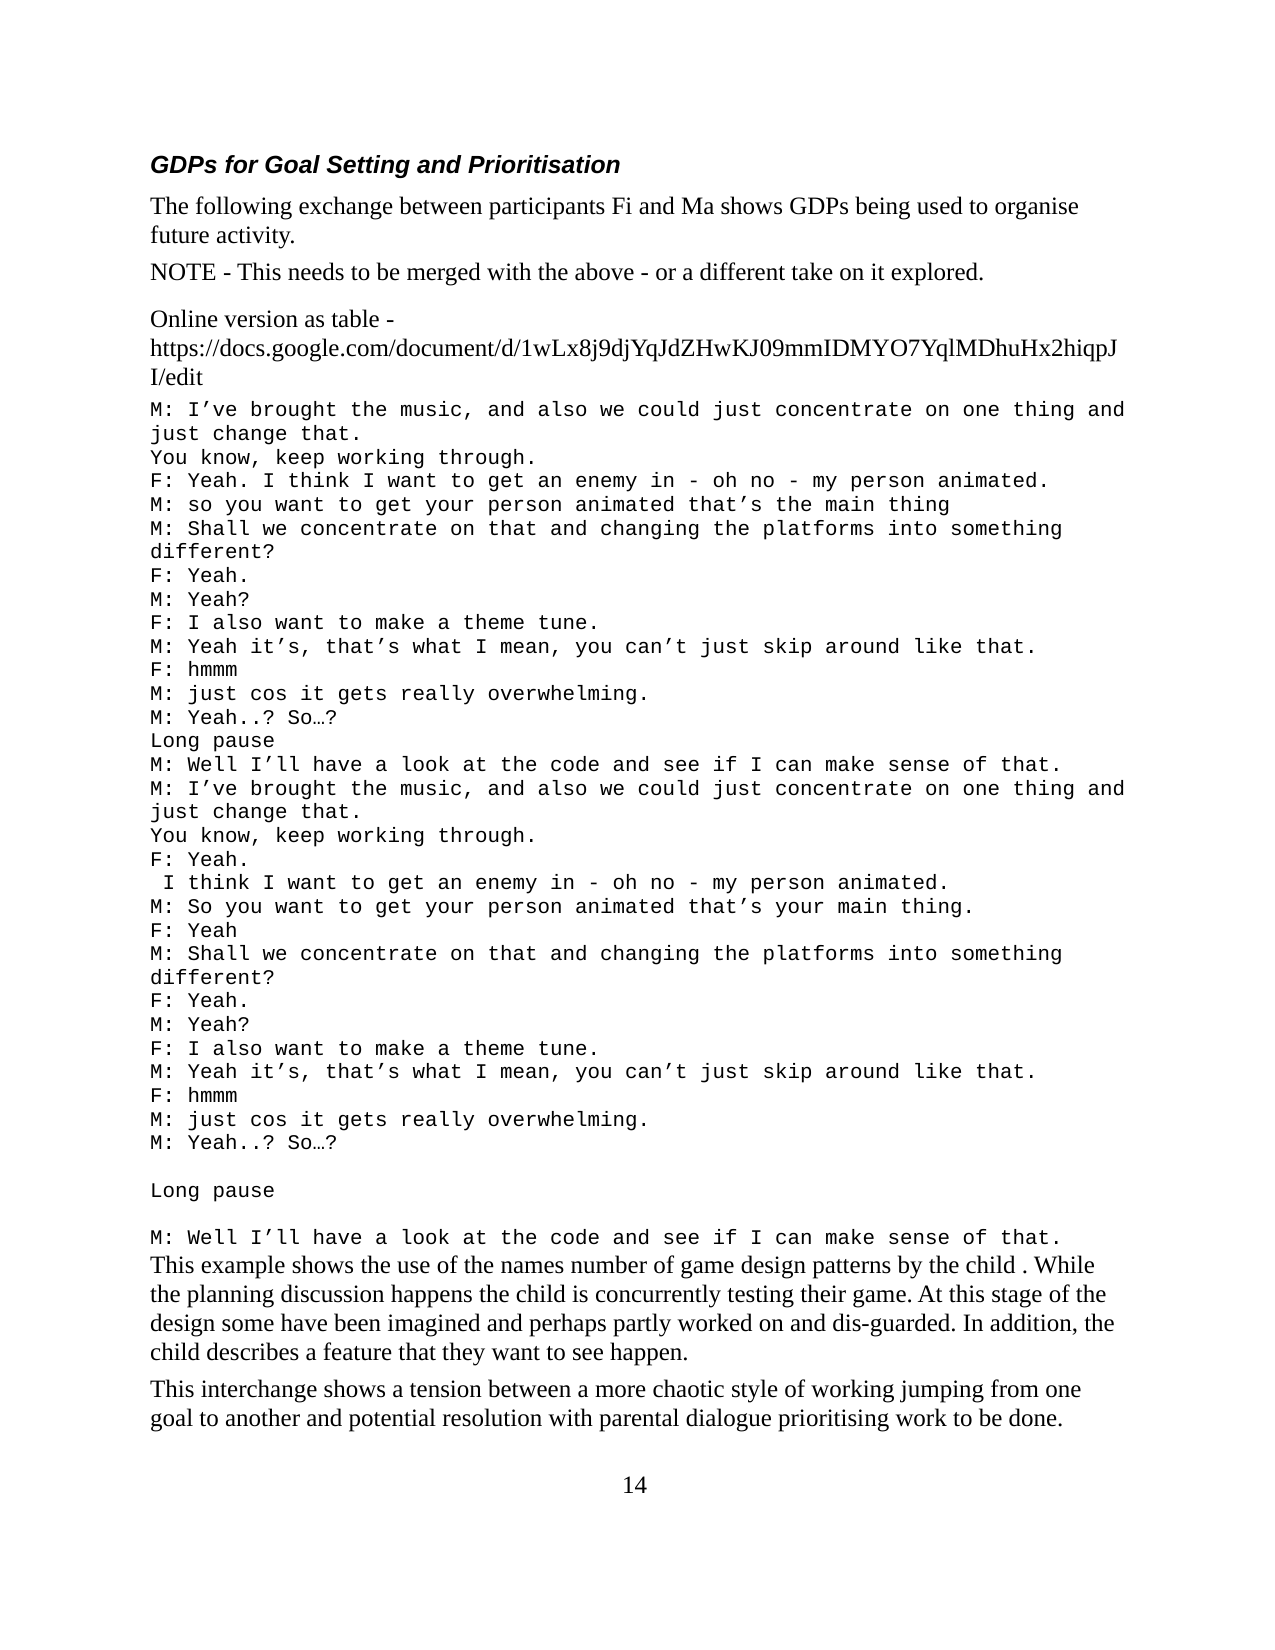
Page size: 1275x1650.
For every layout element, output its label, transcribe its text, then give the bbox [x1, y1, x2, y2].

text F: Yeah. [150, 849, 1125, 872]
text This interchange shows a tension between a more chaotic style of working jumping from one goal to another and potential resolution with parental dialogue prioritising work to be done. [150, 1374, 1125, 1432]
text M: Shall we concentrate on that and changing the platforms into something different? [150, 518, 1125, 565]
text Online version as table - https://docs.google.com/document/d/1wLx8j9djYqJdZHwKJ09mmIDMYO7YqlMDhuHx2hiqpJI/edit [150, 304, 1125, 390]
text F: I also want to make a theme tune. [150, 612, 1125, 636]
text Long pause [150, 1180, 1125, 1203]
text NOTE - This needs to be merged with the above - or a different take on it explored. [150, 257, 1125, 286]
text M: so you want to get your person animated that’s the main thing [150, 494, 1125, 518]
text F: I also want to make a theme tune. [150, 1038, 1125, 1061]
text F: Yeah [150, 919, 1125, 943]
subtitle GDPs for Goal Setting and Prioritisation [150, 150, 1125, 178]
text This example shows the use of the names number of game design patterns by the child . While the planning discussion happens the child is concurrently testing their game. At this stage of the design some have been imagined and perhaps partly worked on and dis-guarded. In addition, the child describes a feature that they want to see happen. [150, 1251, 1125, 1366]
text M: I’ve brought the music, and also we could just concentrate on one thing and just change that. [150, 778, 1125, 825]
text M: Shall we concentrate on that and changing the platforms into something different? [150, 943, 1125, 991]
text M: Yeah? [150, 588, 1125, 612]
text M: Yeah..? So…? [150, 1132, 1125, 1156]
text M: Well I’ll have a look at the code and see if I can make sense of that. [150, 1227, 1125, 1251]
text F: Yeah. I think I want to get an enemy in - oh no - my person animated. [150, 470, 1125, 494]
text M: Yeah it’s, that’s what I mean, you can’t just skip around like that. [150, 1061, 1125, 1085]
text F: hmmm [150, 659, 1125, 683]
text M: Yeah..? So…? [150, 707, 1125, 730]
text M: I’ve brought the music, and also we could just concentrate on one thing and just change that. [150, 399, 1125, 447]
text Long pause [150, 730, 1125, 754]
text M: Yeah? [150, 1014, 1125, 1038]
text I think I want to get an enemy in - oh no - my person animated. [150, 872, 1125, 896]
text F: Yeah. [150, 565, 1125, 588]
text F: Yeah. [150, 991, 1125, 1014]
text M: just cos it gets really overwhelming. [150, 683, 1125, 707]
text You know, keep working through. [150, 825, 1125, 849]
text M: just cos it gets really overwhelming. [150, 1109, 1125, 1132]
text M: Yeah it’s, that’s what I mean, you can’t just skip around like that. [150, 636, 1125, 659]
text You know, keep working through. [150, 447, 1125, 470]
text The following exchange between participants Fi and Ma shows GDPs being used to organise future activity. [150, 191, 1125, 248]
text M: So you want to get your person animated that’s your main thing. [150, 896, 1125, 919]
text M: Well I’ll have a look at the code and see if I can make sense of that. [150, 754, 1125, 778]
text F: hmmm [150, 1085, 1125, 1109]
